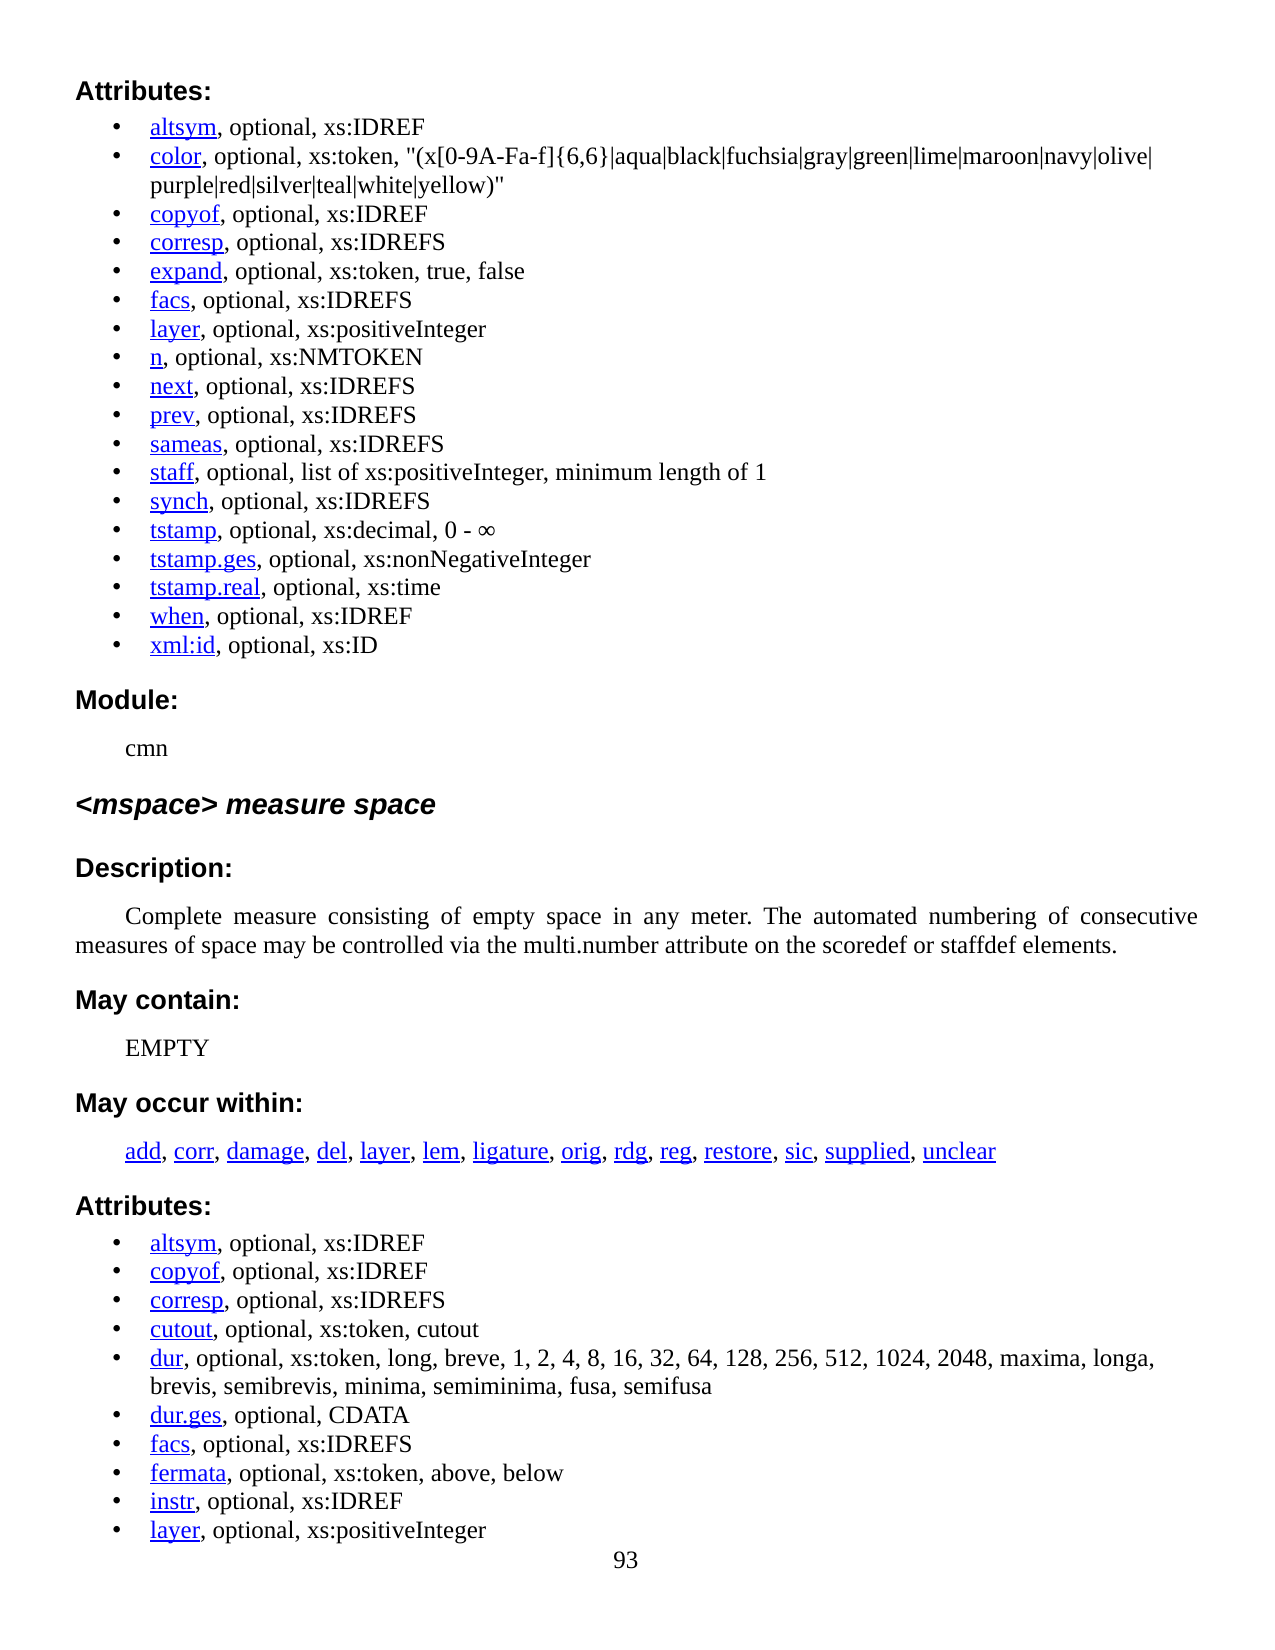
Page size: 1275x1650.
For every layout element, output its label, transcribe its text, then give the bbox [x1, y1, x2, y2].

subtitle Attributes: [75, 75, 1200, 106]
list layer, optional, xs:positiveInteger [112, 314, 1200, 342]
list sameas, optional, xs:IDREFS [112, 429, 1200, 457]
list synch, optional, xs:IDREFS [112, 486, 1200, 515]
list dur.ges, optional, CDATA [112, 1400, 1200, 1429]
subtitle Module: [75, 684, 1200, 715]
list layer, optional, xs:positiveInteger [112, 1515, 1200, 1544]
list corresp, optional, xs:IDREFS [112, 227, 1200, 256]
list cutout, optional, xs:token, cutout [112, 1314, 1200, 1343]
list staff, optional, list of xs:positiveInteger, minimum length of 1 [112, 457, 1200, 486]
subtitle <mspace> measure space [75, 787, 1200, 821]
text add, corr, damage, del, layer, lem, ligature, orig, rdg, reg, restore, sic, supplied, unclear [75, 1136, 1200, 1165]
list tstamp.real, optional, xs:time [112, 572, 1200, 601]
list dur, optional, xs:token, long, breve, 1, 2, 4, 8, 16, 32, 64, 128, 256, 512, 1024, 2048, maxima, longa, brevis, semibrevis, minima, semiminima, fusa, semifusa [112, 1343, 1200, 1400]
list altsym, optional, xs:IDREF [112, 1228, 1200, 1256]
list n, optional, xs:NMTOKEN [112, 342, 1200, 371]
text cmn [75, 733, 1200, 762]
list fermata, optional, xs:token, above, below [112, 1458, 1200, 1486]
list next, optional, xs:IDREFS [112, 371, 1200, 400]
subtitle May occur within: [75, 1087, 1200, 1118]
list copyof, optional, xs:IDREF [112, 1256, 1200, 1285]
list facs, optional, xs:IDREFS [112, 1429, 1200, 1458]
list copyof, optional, xs:IDREF [112, 199, 1200, 227]
text Complete measure consisting of empty space in any meter. The automated numbering of consecutive measures of space may be controlled via the multi.number attribute on the scoredef or staffdef elements. [75, 901, 1200, 959]
list prev, optional, xs:IDREFS [112, 400, 1200, 429]
subtitle May contain: [75, 984, 1200, 1015]
list xml:id, optional, xs:ID [112, 630, 1200, 659]
list tstamp.ges, optional, xs:nonNegativeInteger [112, 544, 1200, 572]
list color, optional, xs:token, "(x[0-9A-Fa-f]{6,6}|aqua|black|fuchsia|gray|green|lime|maroon|navy|olive|purple|red|silver|teal|white|yellow)" [112, 141, 1200, 199]
list instr, optional, xs:IDREF [112, 1486, 1200, 1515]
list when, optional, xs:IDREF [112, 601, 1200, 630]
subtitle Description: [75, 852, 1200, 883]
list tstamp, optional, xs:decimal, 0 - ∞ [112, 515, 1200, 544]
list expand, optional, xs:token, true, false [112, 256, 1200, 285]
text EMPTY [75, 1033, 1200, 1062]
list facs, optional, xs:IDREFS [112, 285, 1200, 314]
list altsym, optional, xs:IDREF [112, 112, 1200, 141]
list corresp, optional, xs:IDREFS [112, 1285, 1200, 1314]
subtitle Attributes: [75, 1190, 1200, 1221]
